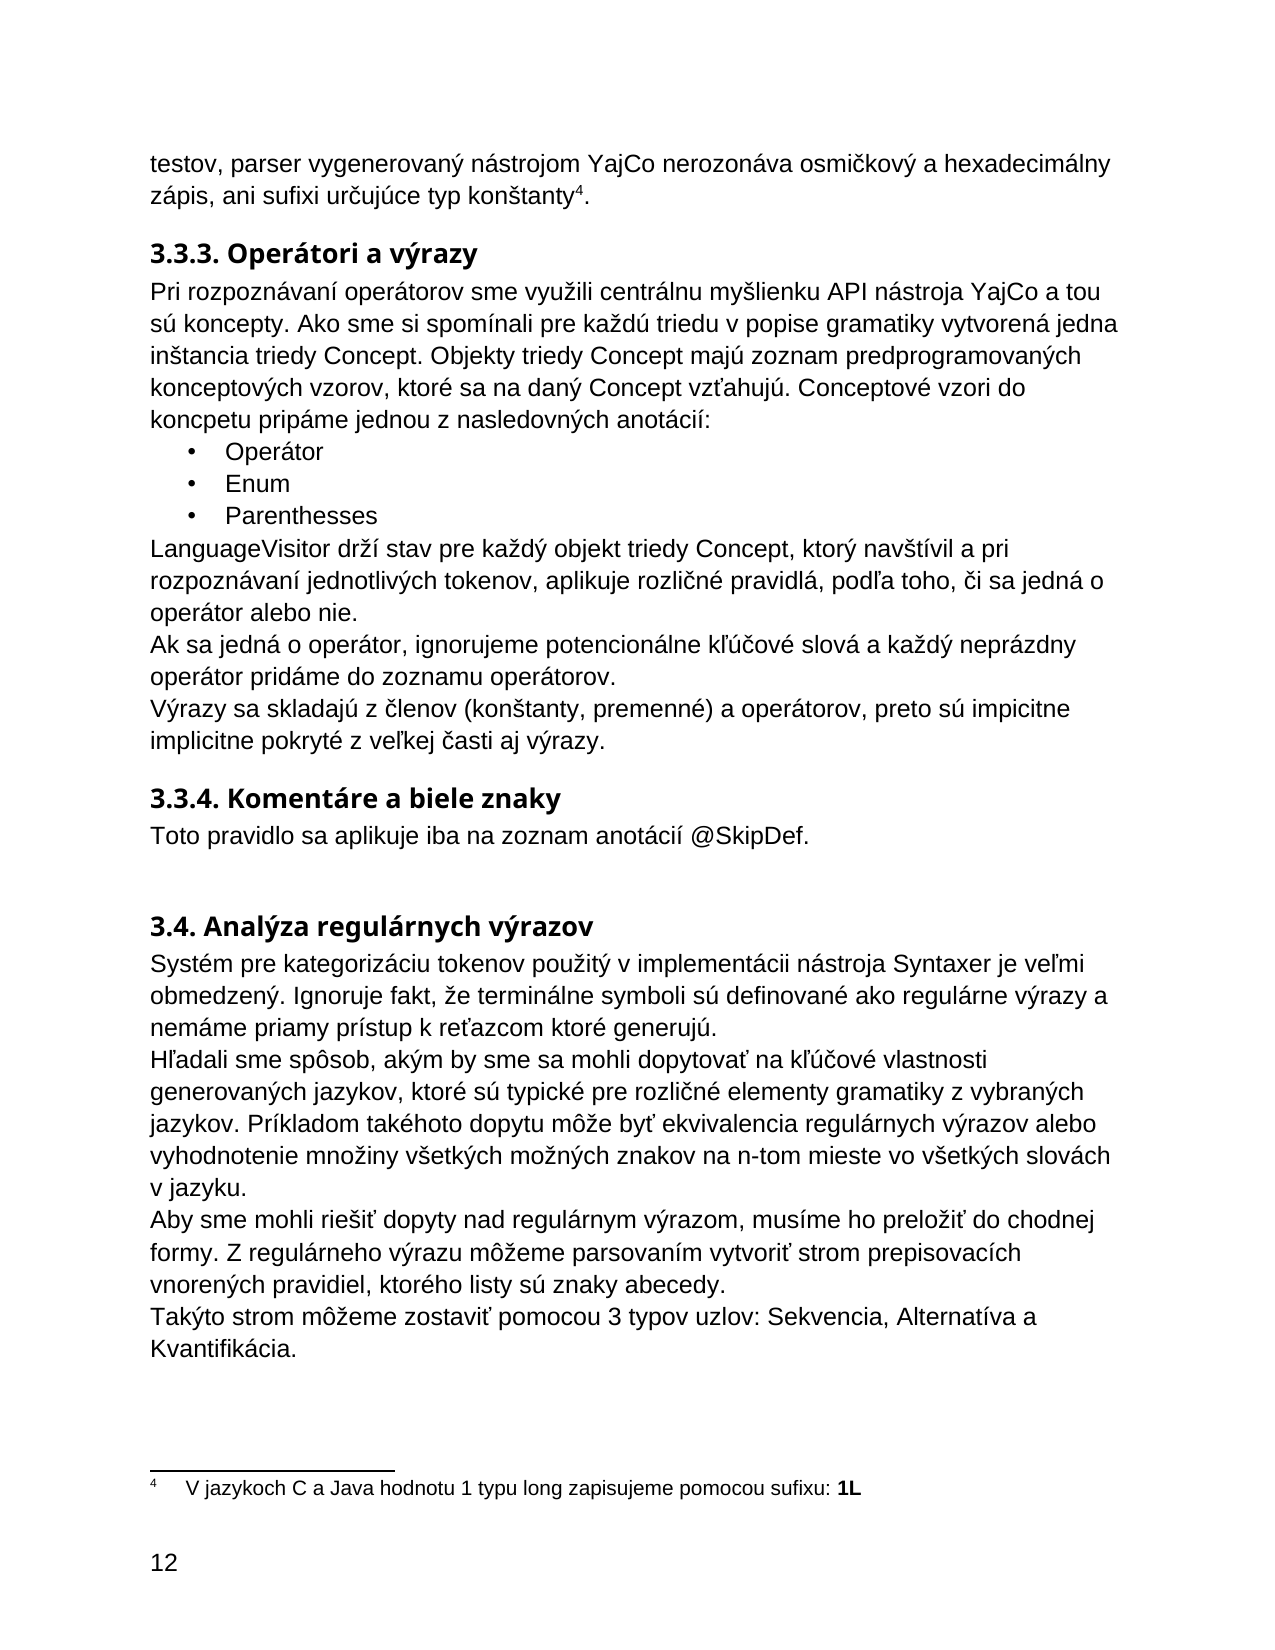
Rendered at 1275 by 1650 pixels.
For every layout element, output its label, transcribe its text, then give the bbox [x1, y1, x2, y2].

subtitle 3.3.4. Komentáre a biele znaky [150, 780, 1125, 817]
text Hľadali sme spôsob, akým by sme sa mohli dopytovať na kľúčové vlastnosti generovaných jazykov, ktoré sú typické pre rozličné elementy gramatiky z vybraných jazykov. Príkladom takéhoto dopytu môže byť ekvivalencia regulárnych výrazov alebo vyhodnotenie množiny všetkých možných znakov na n-tom mieste vo všetkých slovách v jazyku. [150, 1046, 1125, 1202]
list Parenthesses [187, 502, 1125, 530]
subtitle 3.4. Analýza regulárnych výrazov [150, 907, 1125, 944]
text Ak sa jedná o operátor, ignorujeme potencionálne kľúčové slová a každý neprázdny operátor pridáme do zoznamu operátorov. [150, 631, 1125, 691]
text Toto pravidlo sa aplikuje iba na zoznam anotácií @SkipDef. [150, 822, 1125, 850]
text Pri rozpoznávaní operátorov sme využili centrálnu myšlienku API nástroja YajCo a tou sú koncepty. Ako sme si spomínali pre každú triedu v popise gramatiky vytvorená jedna inštancia triedy Concept. Objekty triedy Concept majú zoznam predprogramovaných konceptových vzorov, ktoré sa na daný Concept vzťahujú. Conceptové vzori do koncpetu pripáme jednou z nasledovných anotácií: [150, 277, 1125, 434]
subtitle 3.3.3. Operátori a výrazy [150, 235, 1125, 272]
text Takýto strom môžeme zostaviť pomocou 3 typov uzlov: Sekvencia, Alternatíva a Kvantifikácia. [150, 1302, 1125, 1362]
text testov, parser vygenerovaný nástrojom YajCo nerozonáva osmičkový a hexadecimálny zápis, ani sufixi určujúce typ konštanty. [150, 150, 1125, 210]
list Enum [187, 470, 1125, 498]
text V jazykoch C a Java hodnotu 1 typu long zapisujeme pomocou sufixu: 1L [150, 1477, 1125, 1500]
text Výrazy sa skladajú z členov (konštanty, premenné) a operátorov, preto sú impicitne implicitne pokryté z veľkej časti aj výrazy. [150, 695, 1125, 755]
list Operátor [187, 438, 1125, 466]
text LanguageVisitor drží stav pre každý objekt triedy Concept, ktorý navštívil a pri rozpoznávaní jednotlivých tokenov, aplikuje rozličné pravidlá, podľa toho, či sa jedná o operátor alebo nie. [150, 534, 1125, 626]
text Systém pre kategorizáciu tokenov použitý v implementácii nástroja Syntaxer je veľmi obmedzený. Ignoruje fakt, že terminálne symboli sú definované ako regulárne výrazy a nemáme priamy prístup k reťazcom ktoré generujú. [150, 949, 1125, 1042]
text Aby sme mohli riešiť dopyty nad regulárnym výrazom, musíme ho preložiť do chodnej formy. Z regulárneho výrazu môžeme parsovaním vytvoriť strom prepisovacích vnorených pravidiel, ktorého listy sú znaky abecedy. [150, 1206, 1125, 1298]
